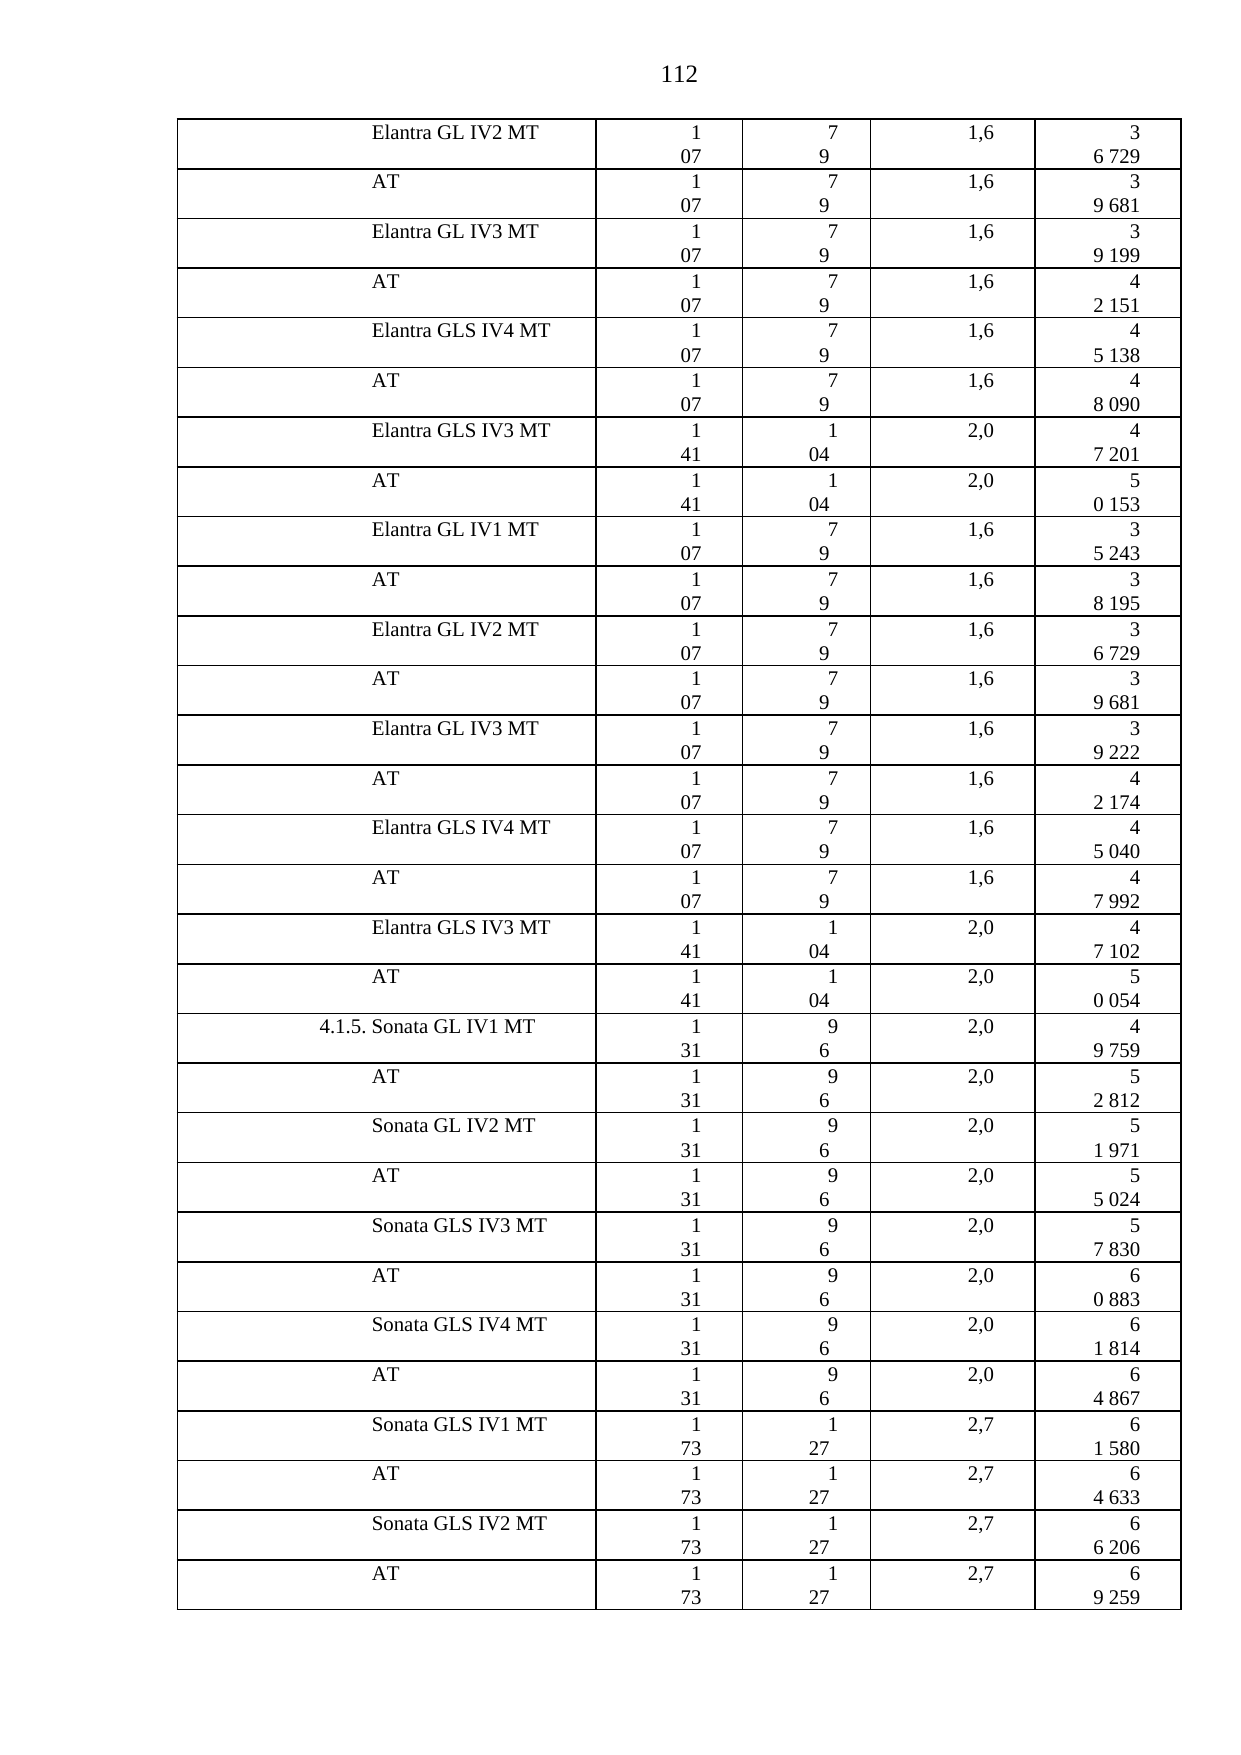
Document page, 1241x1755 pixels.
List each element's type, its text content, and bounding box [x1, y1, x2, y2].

table_cell 2,0 [871, 915, 1034, 963]
table_cell 127 [743, 1461, 870, 1509]
table_cell AT [178, 1263, 595, 1311]
table_cell 173 [597, 1511, 742, 1559]
table_cell 61 814 [1036, 1312, 1180, 1360]
table_cell 2,0 [871, 418, 1034, 466]
table_cell AT [178, 468, 595, 516]
table_cell 107 [597, 219, 742, 267]
table_cell 1,6 [871, 617, 1034, 665]
table_cell 61 580 [1036, 1412, 1180, 1460]
table_cell 57 830 [1036, 1213, 1180, 1261]
table_cell Elantra GLS IV3 MT [178, 418, 595, 466]
table_cell AT [178, 1362, 595, 1410]
table_cell 107 [597, 815, 742, 863]
table_cell 1,6 [871, 766, 1034, 814]
table_cell 2,7 [871, 1561, 1034, 1609]
table_cell 107 [597, 865, 742, 913]
table_cell AT [178, 1461, 595, 1509]
table_cell 1,6 [871, 170, 1034, 217]
table_cell 42 174 [1036, 766, 1180, 814]
table_cell 96 [743, 1064, 870, 1112]
table_cell AT [178, 170, 595, 217]
table_cell Elantra GL IV3 MT [178, 219, 595, 267]
table_cell 1,6 [871, 815, 1034, 863]
table_cell 79 [743, 318, 870, 367]
table_cell 96 [743, 1213, 870, 1261]
table_cell 107 [597, 368, 742, 416]
table_cell 96 [743, 1263, 870, 1311]
table_cell 45 040 [1036, 815, 1180, 863]
table_cell 2,0 [871, 1312, 1034, 1360]
table_cell Elantra GL IV3 MT [178, 716, 595, 764]
table_cell 2,0 [871, 965, 1034, 1012]
table_cell 141 [597, 965, 742, 1012]
table_cell 104 [743, 965, 870, 1012]
table_cell 79 [743, 368, 870, 416]
table_cell 48 090 [1036, 368, 1180, 416]
table_cell 4.1.5. Sonata GL IV1 MT [178, 1014, 595, 1062]
table_cell 107 [597, 318, 742, 367]
table_cell Elantra GL IV2 MT [178, 120, 595, 168]
table_cell 2,7 [871, 1461, 1034, 1509]
table_cell AT [178, 368, 595, 416]
table_cell 1,6 [871, 716, 1034, 764]
table_cell 47 102 [1036, 915, 1180, 963]
table_cell AT [178, 567, 595, 615]
table_cell 131 [597, 1163, 742, 1211]
table_cell 96 [743, 1163, 870, 1211]
table_cell 79 [743, 269, 870, 317]
table_cell 1,6 [871, 567, 1034, 615]
table_cell 107 [597, 170, 742, 217]
table_cell 107 [597, 517, 742, 565]
table_cell 2,7 [871, 1412, 1034, 1460]
table_cell 127 [743, 1412, 870, 1460]
table_cell AT [178, 1163, 595, 1211]
table_cell 2,0 [871, 1362, 1034, 1410]
table_cell 2,0 [871, 1263, 1034, 1311]
table_cell Elantra GL IV1 MT [178, 517, 595, 565]
table_cell 47 201 [1036, 418, 1180, 466]
table_cell 39 681 [1036, 666, 1180, 714]
table_cell 2,0 [871, 1014, 1034, 1062]
table_cell 79 [743, 865, 870, 913]
table_cell 2,0 [871, 1113, 1034, 1162]
table_cell 107 [597, 766, 742, 814]
table_cell 96 [743, 1362, 870, 1410]
table_cell 96 [743, 1113, 870, 1162]
table_cell 36 729 [1036, 120, 1180, 168]
table_cell 1,6 [871, 865, 1034, 913]
table_cell 1,6 [871, 666, 1034, 714]
table_cell 79 [743, 716, 870, 764]
table_cell 2,7 [871, 1511, 1034, 1559]
table_cell 79 [743, 666, 870, 714]
table_cell 1,6 [871, 269, 1034, 317]
table_cell 45 138 [1036, 318, 1180, 367]
table_cell Sonata GL IV2 MT [178, 1113, 595, 1162]
table_cell Elantra GLS IV4 MT [178, 318, 595, 367]
table_cell 141 [597, 418, 742, 466]
table_cell 49 759 [1036, 1014, 1180, 1062]
table_cell 50 153 [1036, 468, 1180, 516]
table_cell Sonata GLS IV2 MT [178, 1511, 595, 1559]
table_cell 39 199 [1036, 219, 1180, 267]
table_cell 36 729 [1036, 617, 1180, 665]
table_cell 2,0 [871, 1064, 1034, 1112]
table_cell 47 992 [1036, 865, 1180, 913]
table_cell AT [178, 666, 595, 714]
table_cell 2,0 [871, 1163, 1034, 1211]
table_cell 1,6 [871, 120, 1034, 168]
table_cell 42 151 [1036, 269, 1180, 317]
table_cell Elantra GLS IV4 MT [178, 815, 595, 863]
table_cell 64 867 [1036, 1362, 1180, 1410]
table_cell 107 [597, 666, 742, 714]
table_cell 107 [597, 120, 742, 168]
table_cell 79 [743, 815, 870, 863]
table_cell 131 [597, 1113, 742, 1162]
table_cell AT [178, 965, 595, 1012]
table_cell 79 [743, 219, 870, 267]
table_cell 127 [743, 1511, 870, 1559]
table_cell 173 [597, 1412, 742, 1460]
table_cell 51 971 [1036, 1113, 1180, 1162]
table_cell 131 [597, 1213, 742, 1261]
table_cell 131 [597, 1263, 742, 1311]
table_cell 69 259 [1036, 1561, 1180, 1609]
table_cell 173 [597, 1561, 742, 1609]
table_cell 96 [743, 1312, 870, 1360]
table_cell 39 222 [1036, 716, 1180, 764]
table_cell 79 [743, 766, 870, 814]
table_cell 107 [597, 617, 742, 665]
table_cell 52 812 [1036, 1064, 1180, 1112]
table_cell 79 [743, 170, 870, 217]
table_cell 35 243 [1036, 517, 1180, 565]
table_cell 127 [743, 1561, 870, 1609]
table_cell 79 [743, 517, 870, 565]
table_cell Elantra GL IV2 MT [178, 617, 595, 665]
table_cell Sonata GLS IV3 MT [178, 1213, 595, 1261]
table_cell Sonata GLS IV4 MT [178, 1312, 595, 1360]
table_cell 107 [597, 269, 742, 317]
table_cell 2,0 [871, 468, 1034, 516]
table_cell 131 [597, 1014, 742, 1062]
table_cell 55 024 [1036, 1163, 1180, 1211]
table_cell 104 [743, 915, 870, 963]
table_cell 1,6 [871, 368, 1034, 416]
table_cell 79 [743, 567, 870, 615]
table_cell 1,6 [871, 517, 1034, 565]
table_cell 131 [597, 1362, 742, 1410]
table_cell 96 [743, 1014, 870, 1062]
table_cell 66 206 [1036, 1511, 1180, 1559]
table_cell 50 054 [1036, 965, 1180, 1012]
table_cell 131 [597, 1064, 742, 1112]
table_cell Elantra GLS IV3 MT [178, 915, 595, 963]
table_cell 141 [597, 915, 742, 963]
table_cell 104 [743, 468, 870, 516]
table_cell 107 [597, 567, 742, 615]
table_cell AT [178, 1064, 595, 1112]
table_cell AT [178, 865, 595, 913]
table_cell 131 [597, 1312, 742, 1360]
table_cell AT [178, 1561, 595, 1609]
table_cell 38 195 [1036, 567, 1180, 615]
table_cell 141 [597, 468, 742, 516]
table_cell 104 [743, 418, 870, 466]
table_cell 1,6 [871, 219, 1034, 267]
table_cell 1,6 [871, 318, 1034, 367]
table_cell 173 [597, 1461, 742, 1509]
table_cell 107 [597, 716, 742, 764]
table_cell 39 681 [1036, 170, 1180, 217]
table_cell 64 633 [1036, 1461, 1180, 1509]
table_cell 2,0 [871, 1213, 1034, 1261]
table_cell 79 [743, 120, 870, 168]
table_cell 60 883 [1036, 1263, 1180, 1311]
table_cell 79 [743, 617, 870, 665]
table_cell Sonata GLS IV1 MT [178, 1412, 595, 1460]
table_cell AT [178, 766, 595, 814]
table_cell AT [178, 269, 595, 317]
